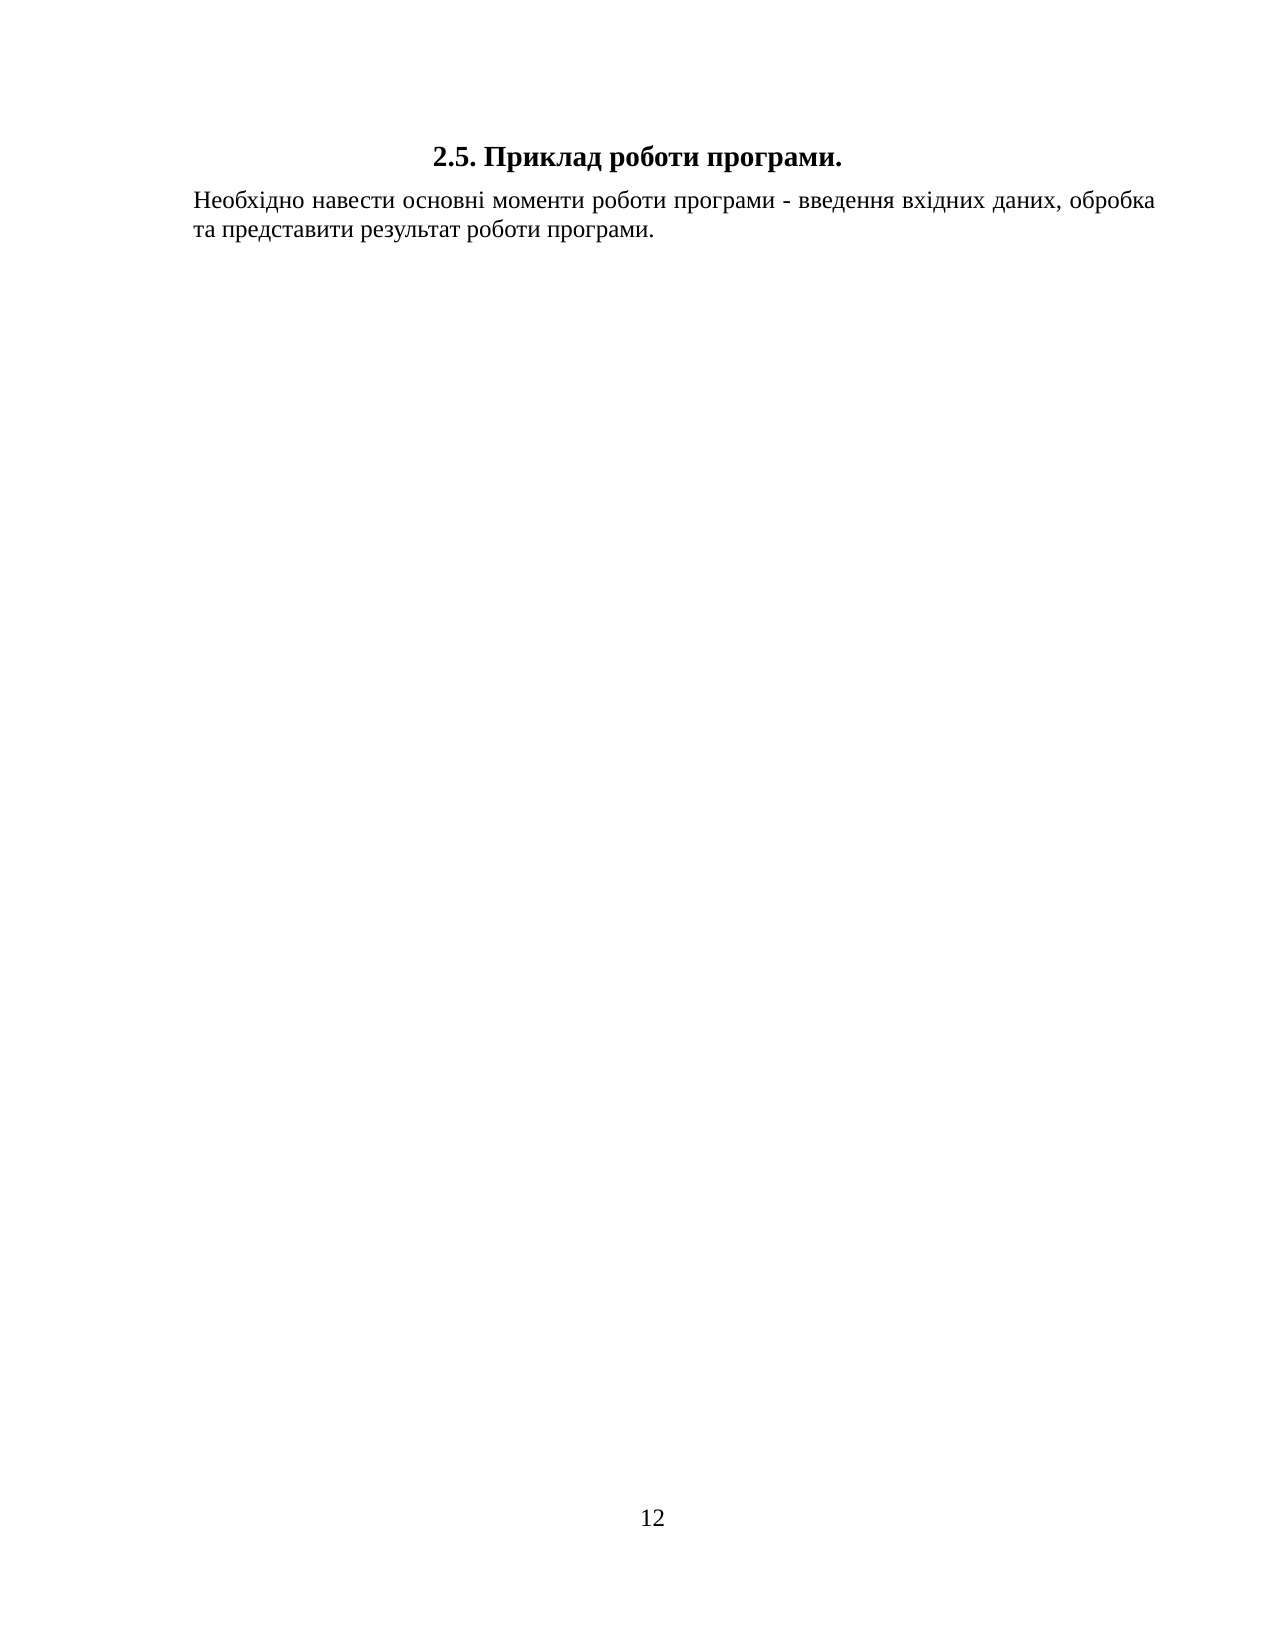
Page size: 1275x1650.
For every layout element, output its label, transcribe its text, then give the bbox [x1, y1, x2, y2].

subtitle Приклад роботи програми. [118, 139, 1157, 172]
list Необхідно навести основні моменти роботи програми - введення вхідних даних, обробка та представити результат роботи програми. [156, 185, 1157, 242]
